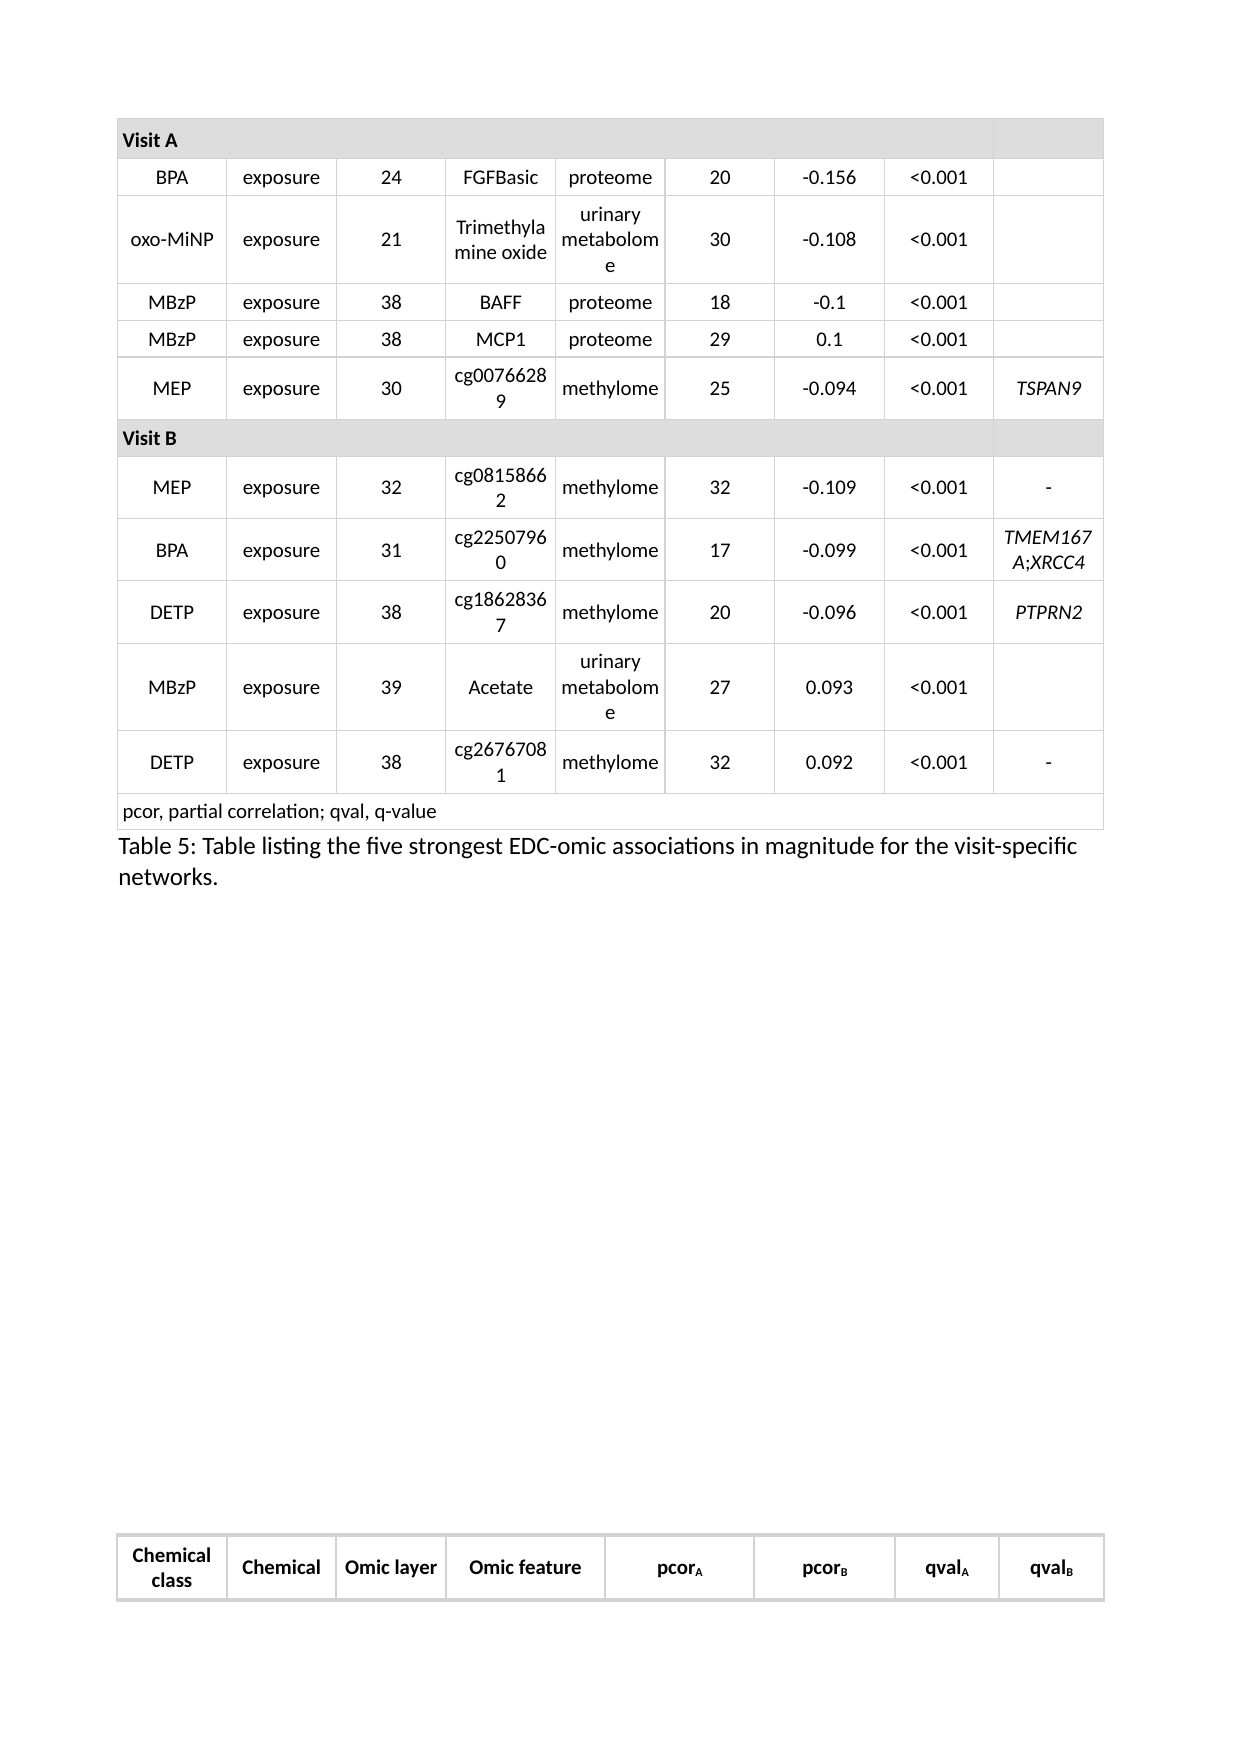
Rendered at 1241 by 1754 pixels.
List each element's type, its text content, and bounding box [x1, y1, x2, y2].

table_cell [994, 196, 1103, 283]
table_cell - [994, 457, 1103, 518]
table_cell 0.092 [775, 731, 884, 792]
table_cell exposure [227, 159, 336, 195]
table_header pcorB [755, 1537, 894, 1598]
table_header Chemical class [118, 1537, 226, 1598]
table_cell <0.001 [885, 284, 993, 319]
table_cell oxo-MiNP [118, 196, 226, 283]
table_cell 30 [666, 196, 774, 283]
table_cell exposure [227, 644, 336, 730]
table_cell <0.001 [885, 731, 993, 792]
table_cell cg08158662 [446, 457, 555, 518]
table_cell -0.096 [775, 581, 884, 642]
table_cell methylome [556, 731, 664, 792]
table_cell -0.156 [775, 159, 884, 195]
table_cell cg00766289 [446, 358, 555, 419]
table_cell Visit A [118, 119, 993, 158]
table_cell 30 [337, 358, 445, 419]
table_cell <0.001 [885, 159, 993, 195]
table_cell proteome [556, 284, 664, 319]
table_cell [994, 284, 1103, 319]
table_cell BAFF [446, 284, 555, 319]
table_cell exposure [227, 284, 336, 319]
table_cell 29 [666, 321, 774, 356]
table_header Omic layer [337, 1537, 445, 1598]
table_cell exposure [227, 519, 336, 580]
table_cell [994, 644, 1103, 730]
table_cell urinary metabolome [556, 644, 664, 730]
table_header pcorA [606, 1537, 753, 1598]
table_cell DETP [118, 731, 226, 792]
table_cell 32 [666, 731, 774, 792]
table_cell proteome [556, 159, 664, 195]
table_cell proteome [556, 321, 664, 356]
table_cell - [994, 731, 1103, 792]
table_cell Visit B [118, 420, 993, 456]
table_cell BPA [118, 159, 226, 195]
table_cell cg18628367 [446, 581, 555, 642]
table_cell 20 [666, 159, 774, 195]
table_cell 0.1 [775, 321, 884, 356]
table_cell 24 [337, 159, 445, 195]
table_cell [994, 159, 1103, 195]
table_cell 25 [666, 358, 774, 419]
table_cell <0.001 [885, 457, 993, 518]
table_cell 27 [666, 644, 774, 730]
table_cell BPA [118, 519, 226, 580]
table_cell exposure [227, 457, 336, 518]
table_header qvalB [1000, 1537, 1103, 1598]
table_cell <0.001 [885, 321, 993, 356]
table_cell exposure [227, 358, 336, 419]
table_cell 32 [666, 457, 774, 518]
table_header qvalA [896, 1537, 998, 1598]
table_cell Acetate [446, 644, 555, 730]
table_cell MBzP [118, 644, 226, 730]
table_cell MEP [118, 457, 226, 518]
table_header Chemical [228, 1537, 335, 1598]
table_cell exposure [227, 321, 336, 356]
table_cell urinary metabolome [556, 196, 664, 283]
table_cell cg22507960 [446, 519, 555, 580]
table_cell <0.001 [885, 519, 993, 580]
table_cell exposure [227, 196, 336, 283]
table_cell 38 [337, 321, 445, 356]
table_cell DETP [118, 581, 226, 642]
table_cell <0.001 [885, 644, 993, 730]
table_cell 38 [337, 731, 445, 792]
table_cell 17 [666, 519, 774, 580]
table_cell Trimethylamine oxide [446, 196, 555, 283]
table_cell 38 [337, 581, 445, 642]
table_cell exposure [227, 581, 336, 642]
table_cell 38 [337, 284, 445, 319]
table_cell 39 [337, 644, 445, 730]
table_cell [994, 321, 1103, 356]
table_cell MBzP [118, 321, 226, 356]
table_cell MBzP [118, 284, 226, 319]
table_cell MCP1 [446, 321, 555, 356]
table_cell [994, 119, 1103, 158]
table_cell 31 [337, 519, 445, 580]
text Table 5: Table listing the five strongest EDC-omic associations in magnitude for the visit-specific networks. [118, 830, 1122, 891]
table_cell methylome [556, 358, 664, 419]
table_cell -0.108 [775, 196, 884, 283]
table_cell exposure [227, 731, 336, 792]
table_cell 21 [337, 196, 445, 283]
table_cell <0.001 [885, 358, 993, 419]
table_cell cg26767081 [446, 731, 555, 792]
table_cell TMEM167A;XRCC4 [994, 519, 1103, 580]
table_cell [994, 420, 1103, 456]
table_cell FGFBasic [446, 159, 555, 195]
table_cell pcor, partial correlation; qval, q-value [118, 794, 1103, 829]
table_cell -0.109 [775, 457, 884, 518]
table_cell 32 [337, 457, 445, 518]
table_cell methylome [556, 581, 664, 642]
table_cell -0.1 [775, 284, 884, 319]
table_cell <0.001 [885, 581, 993, 642]
table_cell -0.094 [775, 358, 884, 419]
table_cell 18 [666, 284, 774, 319]
table_header Omic feature [447, 1537, 604, 1598]
table_cell MEP [118, 358, 226, 419]
table_cell methylome [556, 519, 664, 580]
table_cell 20 [666, 581, 774, 642]
table_cell -0.099 [775, 519, 884, 580]
table_cell <0.001 [885, 196, 993, 283]
table_cell TSPAN9 [994, 358, 1103, 419]
table_cell 0.093 [775, 644, 884, 730]
table_cell methylome [556, 457, 664, 518]
table_cell PTPRN2 [994, 581, 1103, 642]
